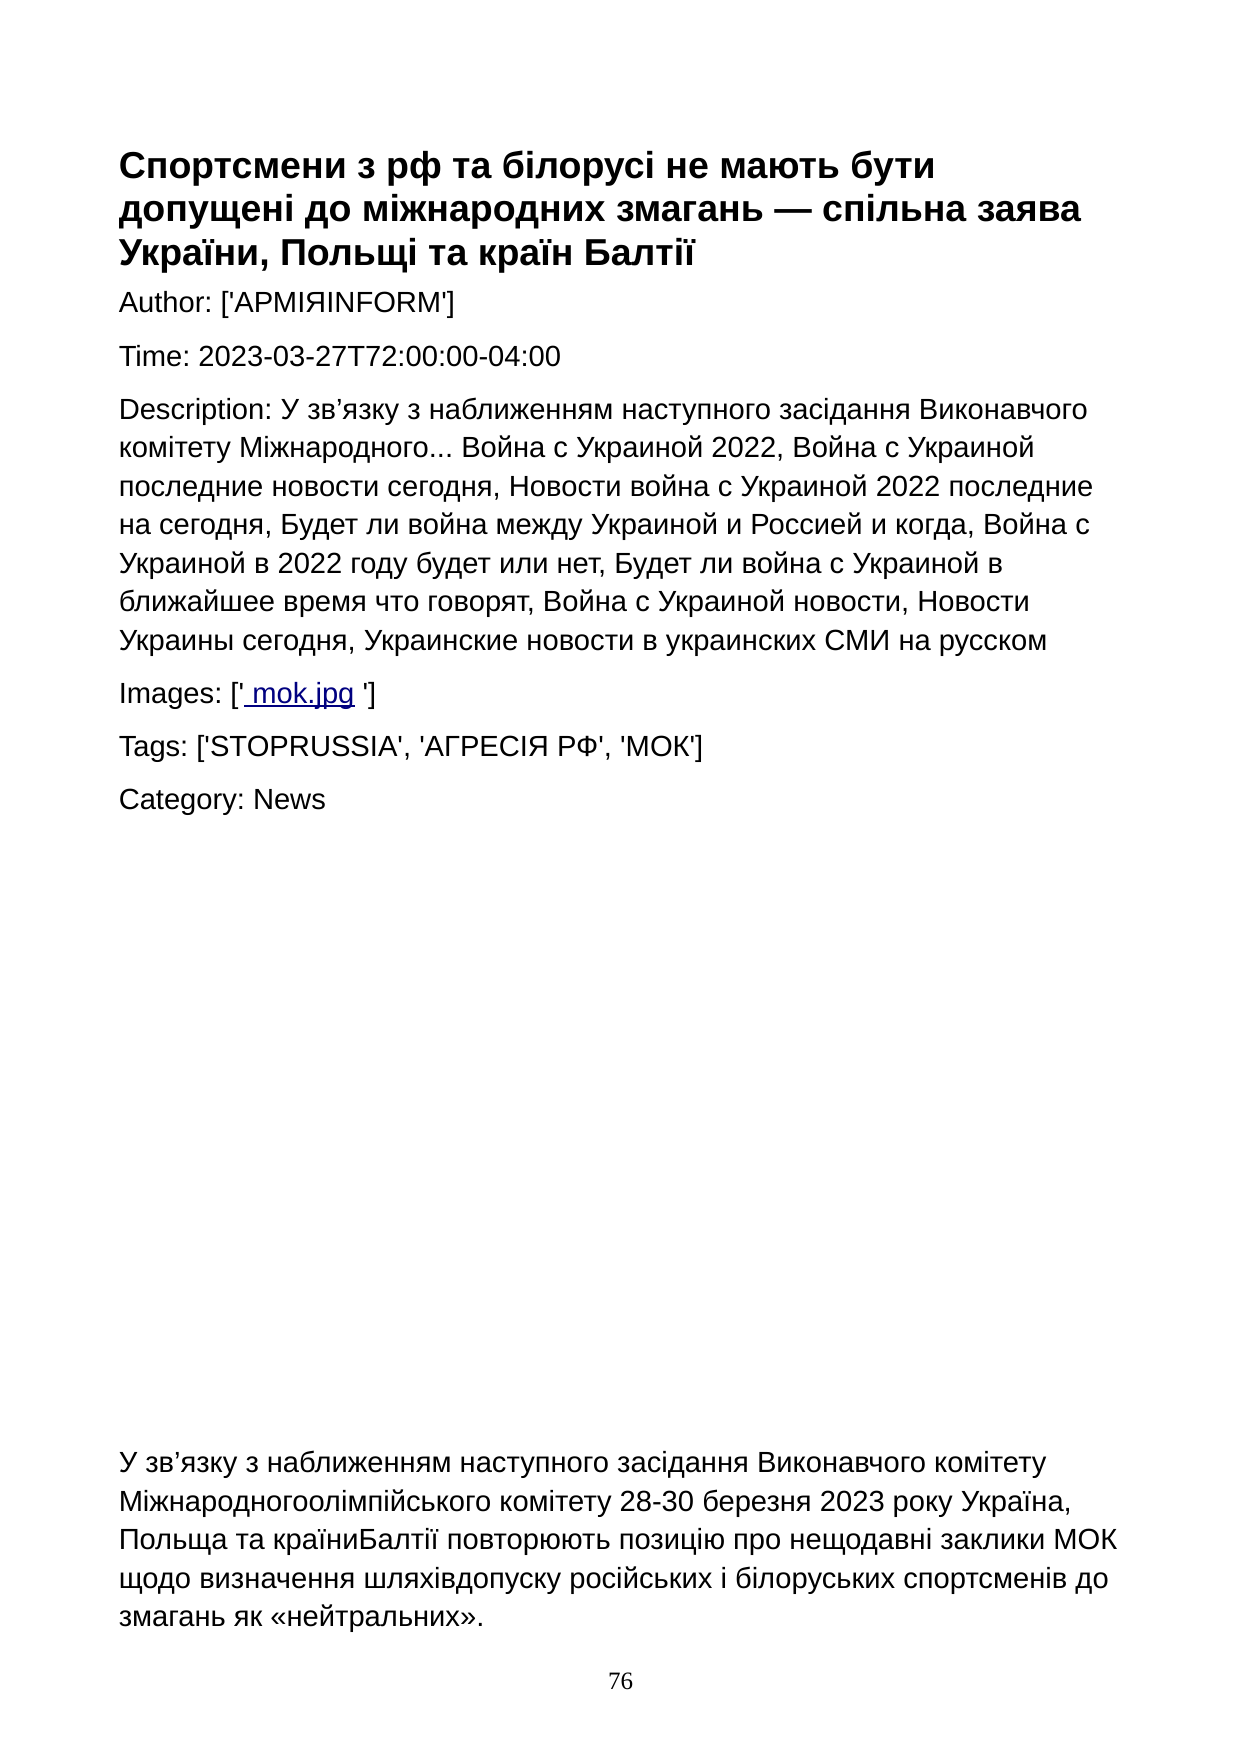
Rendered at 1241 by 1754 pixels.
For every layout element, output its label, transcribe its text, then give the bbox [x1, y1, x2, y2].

text Author: ['АРМІЯINFORM'] [118, 285, 1122, 319]
text Time: 2023-03-27T72:00:00-04:00 [118, 338, 1122, 372]
text У зв’язку з наближенням наступного засідання Виконавчого комітету Міжнародногоолімпійського комітету 28-30 березня 2023 року Україна, Польща та країниБалтії повторюють позицію про нещодавні заклики МОК щодо визначення шляхівдопуску російських і білоруських спортсменів до змагань як «нейтральних». [118, 1445, 1122, 1633]
subtitle Спортсмени з рф та білорусі не мають бути допущені до міжнародних змагань — спільна заява України, Польщі та країн Балтії [118, 143, 1122, 273]
text Category: News [118, 782, 1122, 816]
text Images: [' mok.jpg '] [118, 676, 1122, 709]
text Description: У зв’язку з наближенням наступного засідання Виконавчого комітету Міжнародного... Война с Украиной 2022, Война с Украиной последние новости сегодня, Новости война с Украиной 2022 последние на сегодня, Будет ли война между Украиной и Россией и когда, Война с Украиной в 2022 году будет или нет, Будет ли война с Украиной в ближайшее время что говорят, Война с Украиной новости, Новости Украины сегодня, Украинские новости в украинских СМИ на русском [118, 392, 1122, 656]
text Tags: ['STOPRUSSIA', 'АГРЕСІЯ РФ', 'МОК'] [118, 729, 1122, 763]
